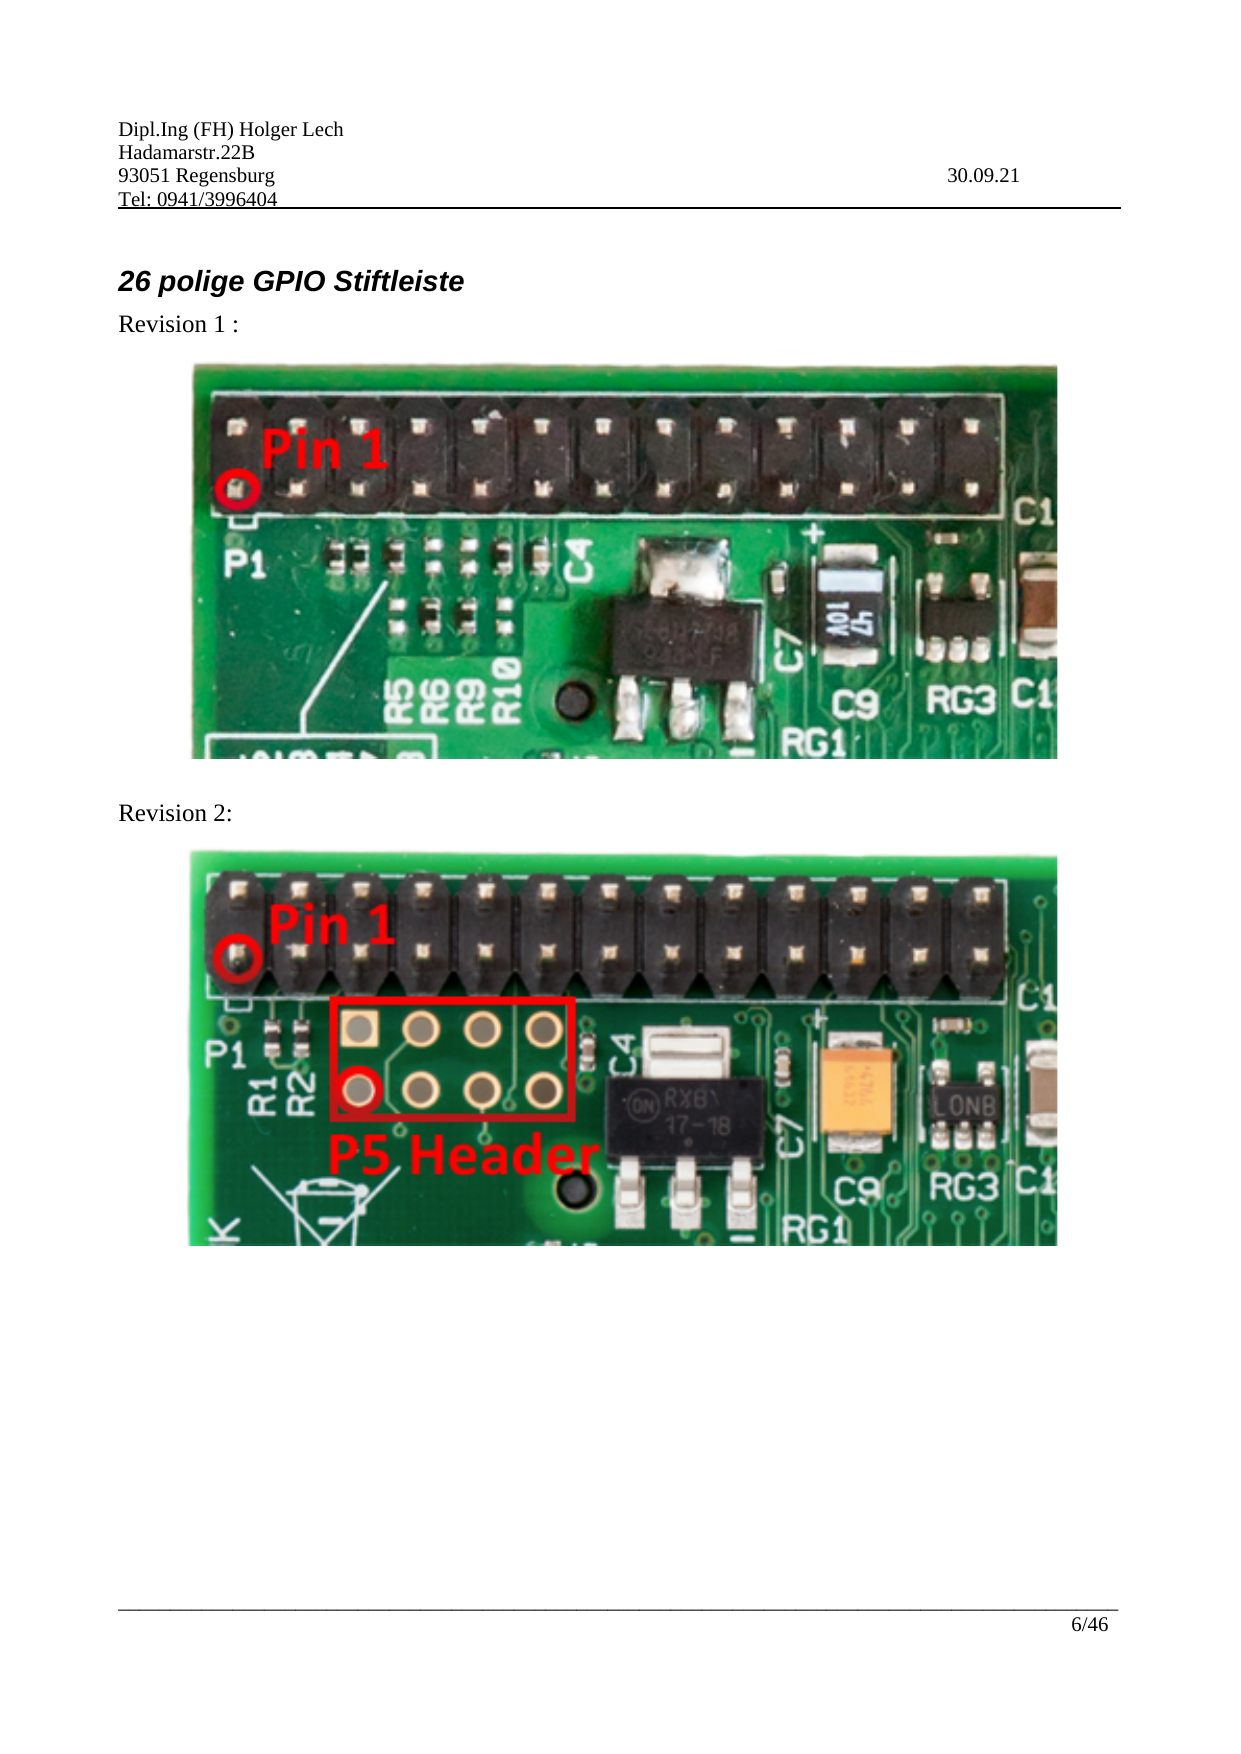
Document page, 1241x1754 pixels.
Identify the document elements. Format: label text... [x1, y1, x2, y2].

text Revision 2: [118, 799, 1122, 827]
picture [182, 350, 1058, 759]
picture [182, 839, 1058, 1246]
text Revision 1 : [118, 310, 1122, 338]
subtitle 26 polige GPIO Stiftleiste [118, 265, 1122, 298]
